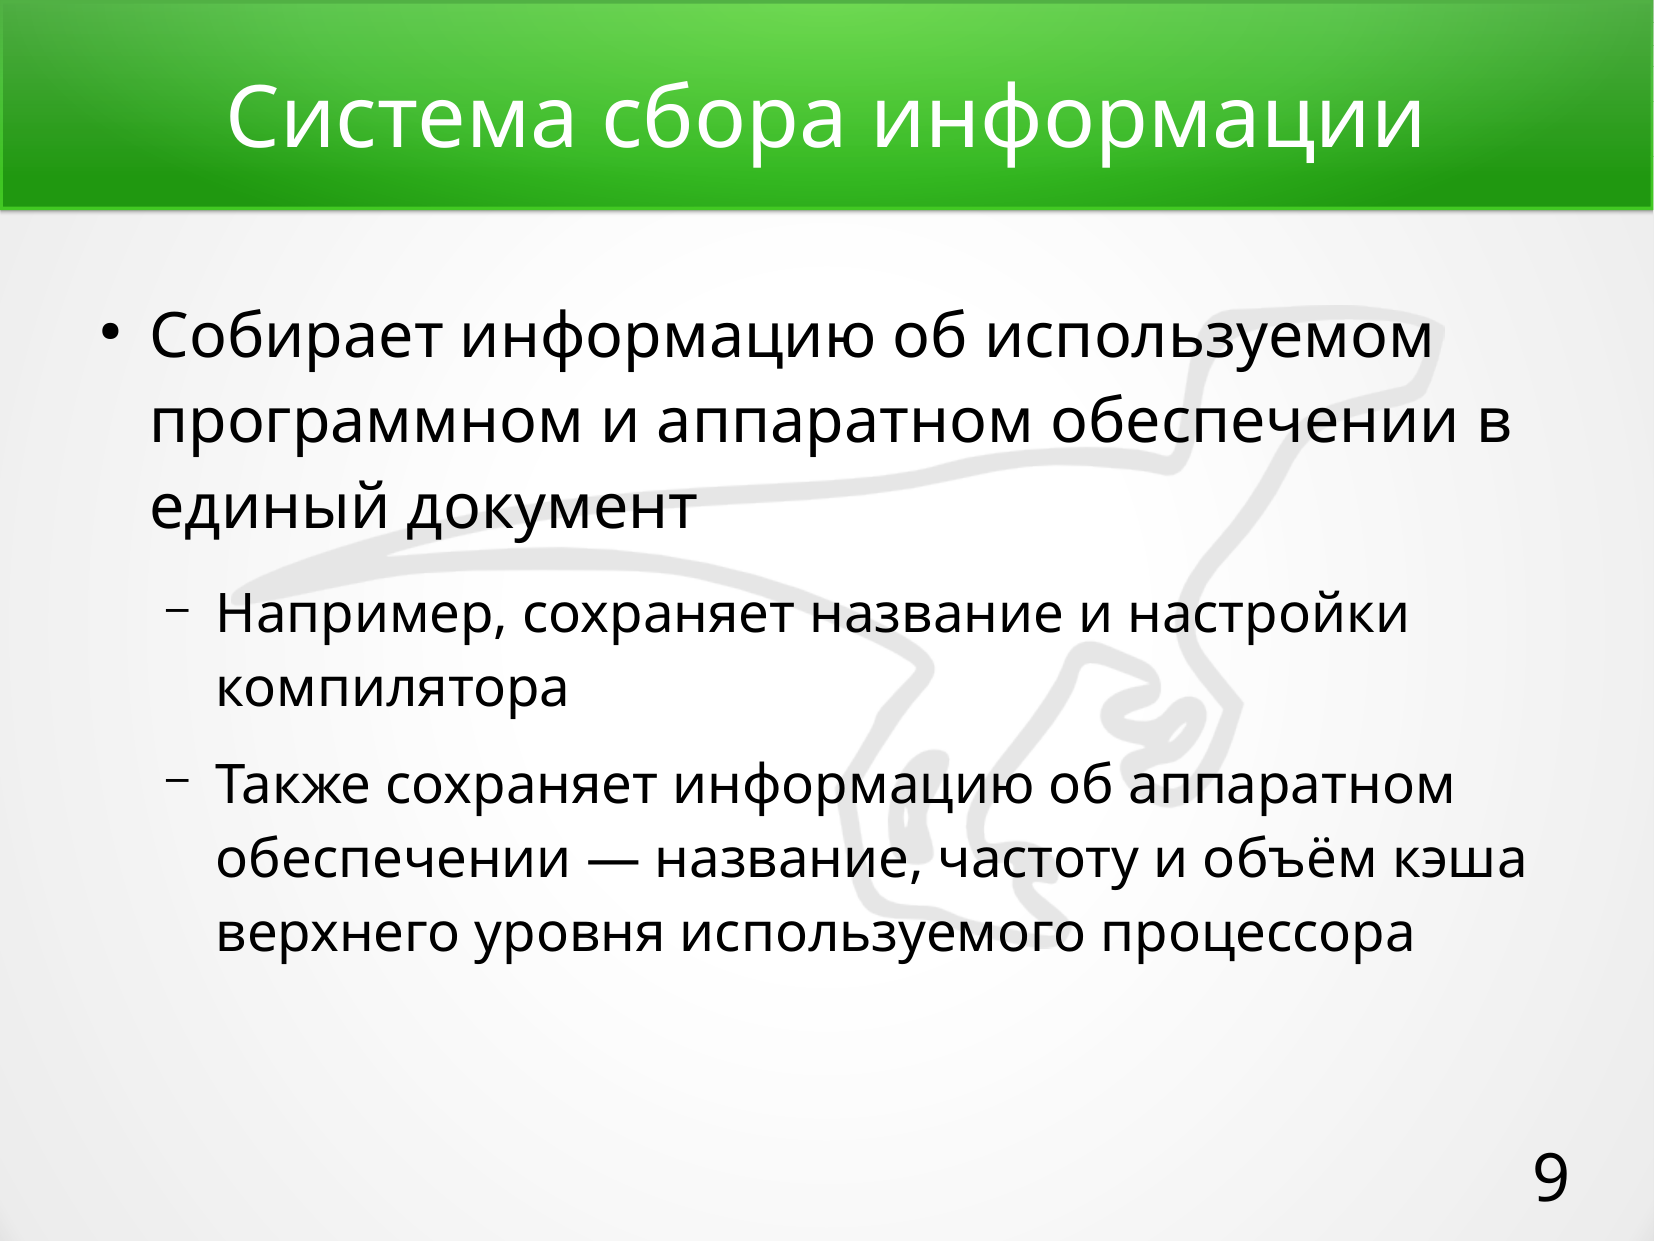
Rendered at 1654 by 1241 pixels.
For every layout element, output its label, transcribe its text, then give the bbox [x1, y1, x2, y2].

title Система сбора информации [82, 49, 1571, 179]
list Собирает информацию об используемом программном и аппаратном обеспечении в единый документ Например, сохраняет название и настройки компилятора Также сохраняет информацию об аппаратном обеспечении — название, частоту и объём кэша верхнего уровня используемого процессора [82, 290, 1538, 1010]
